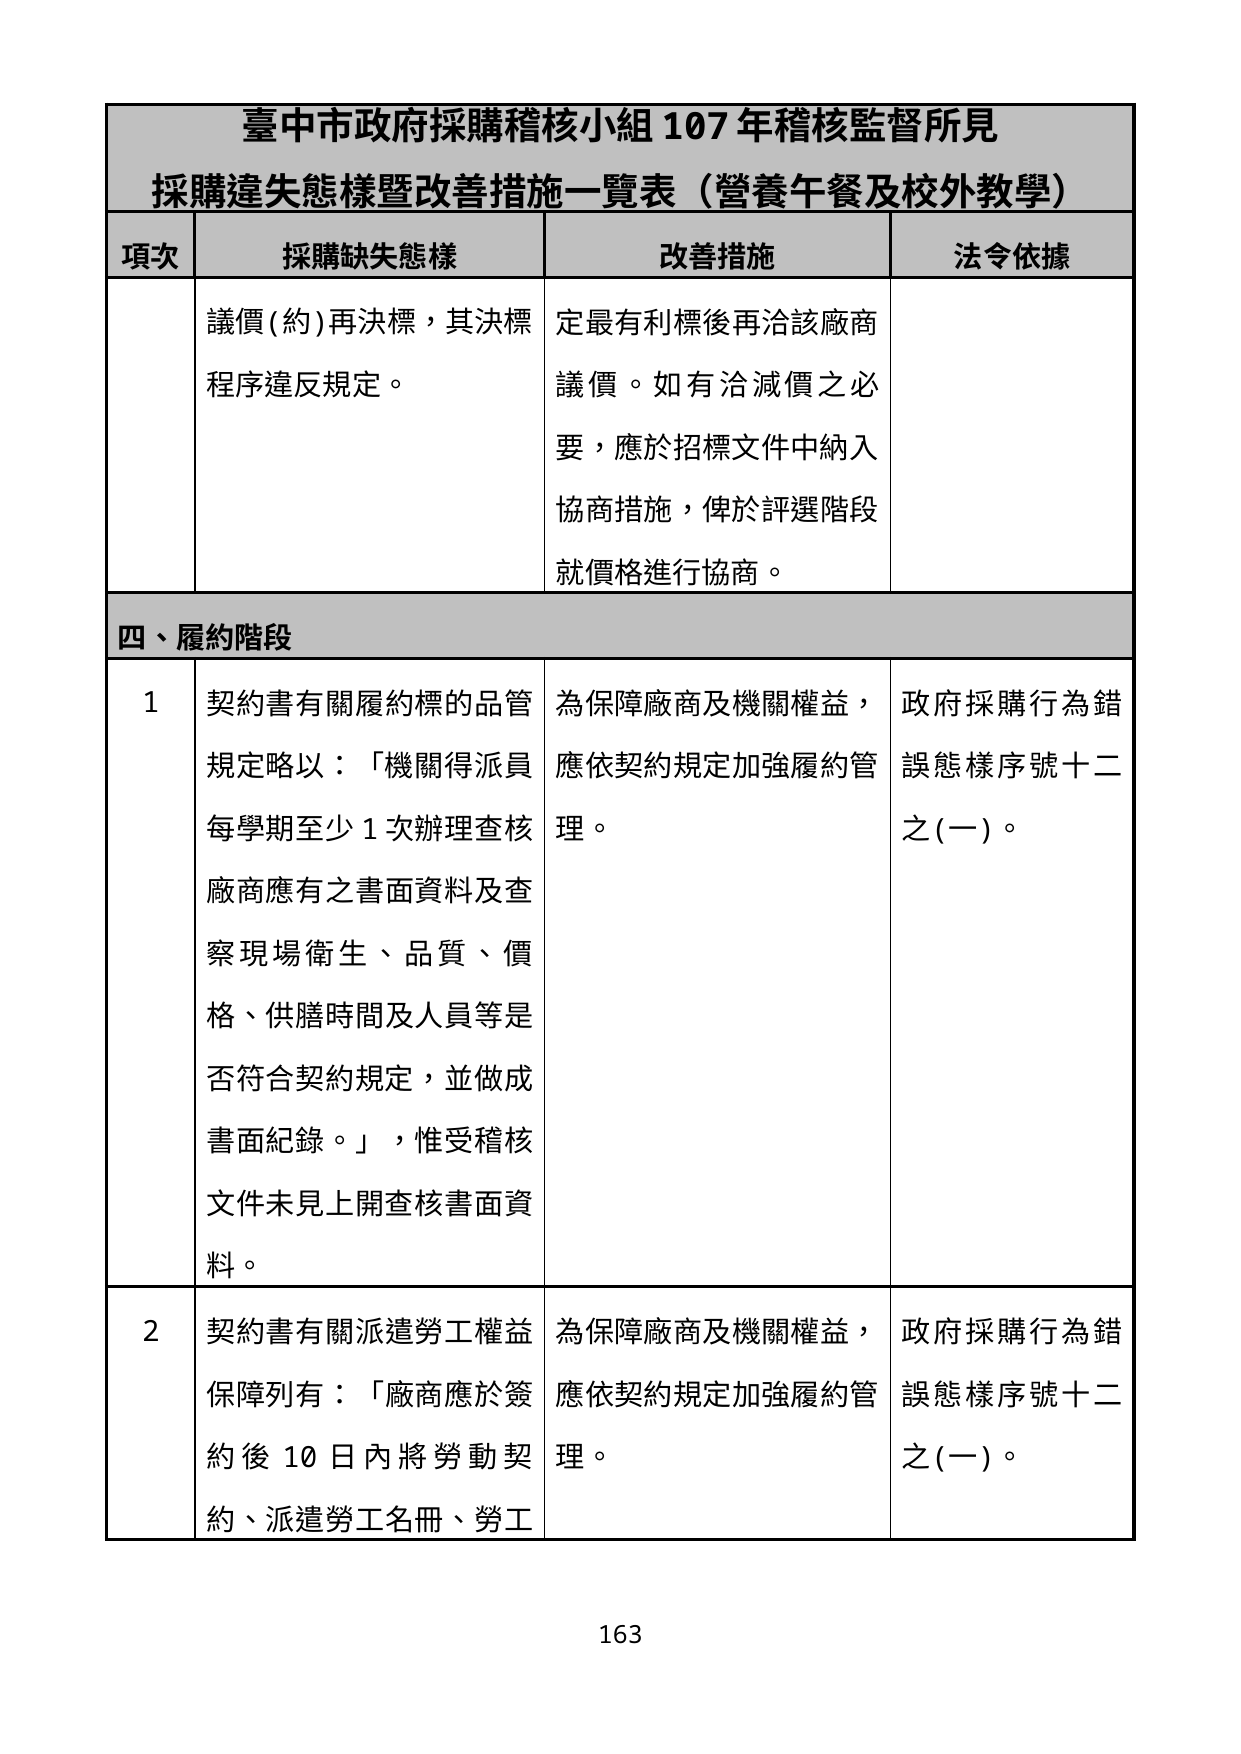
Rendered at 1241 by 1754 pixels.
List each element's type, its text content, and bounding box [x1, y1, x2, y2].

table_cell 定最有利標後再洽該廠商議價。如有洽減價之必要，應於招標文件中納入協商措施，俾於評選階段就價格進行協商。 [545, 279, 890, 591]
table_header 臺中市政府採購稽核小組107年稽核監督所見 採購違失態樣暨改善措施一覽表（營養午餐及校外教學） [108, 106, 1132, 210]
table_cell 項次 [108, 213, 193, 276]
table_cell [108, 279, 194, 591]
table_cell 契約書有關履約標的品管規定略以：「機關得派員每學期至少1次辦理查核廠商應有之書面資料及查察現場衛生、品質、價格、供膳時間及人員等是否符合契約規定，並做成書面紀錄。」，惟受稽核文件未見上開查核書面資料。 [196, 660, 544, 1285]
table_cell [891, 279, 1132, 591]
table_cell 2 [108, 1288, 194, 1538]
table_cell 為保障廠商及機關權益，應依契約規定加強履約管理。 [545, 660, 890, 1285]
table_cell 改善措施 [546, 213, 889, 276]
table_cell 政府採購行為錯誤態樣序號十二之(一)。 [891, 660, 1132, 1285]
table_cell 採購缺失態樣 [196, 213, 543, 276]
table_cell 法令依據 [892, 213, 1132, 276]
table_cell 議價(約)再決標，其決標程序違反規定。 [196, 279, 544, 591]
table_cell 為保障廠商及機關權益，應依契約規定加強履約管理。 [545, 1288, 890, 1538]
table_cell 政府採購行為錯誤態樣序號十二之(一)。 [891, 1288, 1132, 1538]
table_cell 四、履約階段 [108, 594, 1132, 657]
table_cell 契約書有關派遣勞工權益保障列有：「廠商應於簽約後10日內將勞動契約、派遣勞工名冊、勞工 [196, 1288, 544, 1538]
table_cell 1 [108, 660, 194, 1285]
